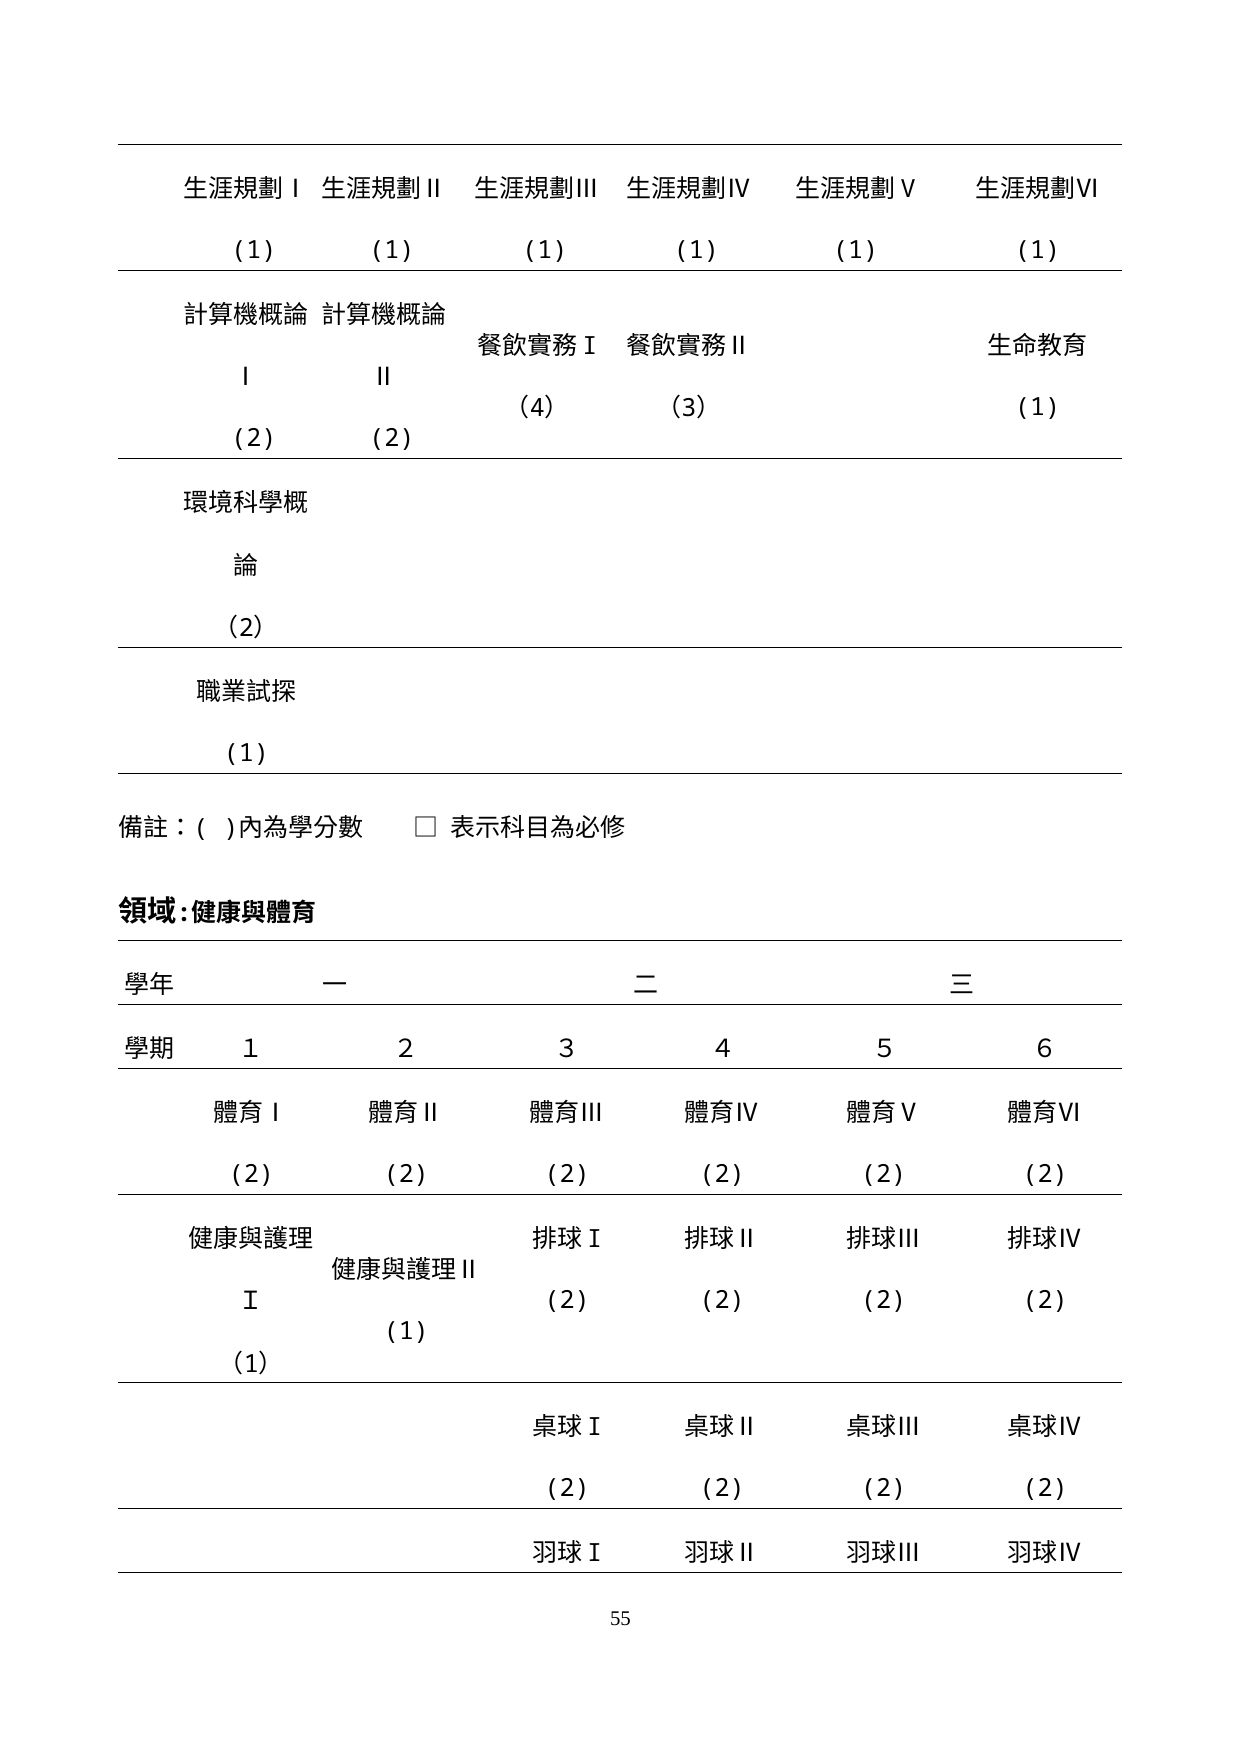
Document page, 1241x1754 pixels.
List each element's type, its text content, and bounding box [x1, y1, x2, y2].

table_cell [118, 145, 180, 269]
table_cell 體育Ⅰ (2) [180, 1069, 323, 1193]
table_header 三 [802, 941, 1122, 1004]
table_cell [118, 271, 180, 458]
table_cell ５ [802, 1005, 967, 1067]
table_cell 體育Ⅵ (2) [967, 1069, 1122, 1193]
table_cell [323, 1509, 489, 1572]
table_cell [618, 648, 759, 773]
table_cell 健康與護理Ｉ （1） [180, 1195, 323, 1382]
table_cell 生涯規劃V (1) [759, 145, 952, 269]
table_header 學年 [118, 941, 179, 1004]
table_cell 健康與護理Ⅱ (1) [323, 1195, 489, 1382]
table_cell [180, 1509, 323, 1572]
table_cell [618, 459, 759, 647]
text 領域:健康與體育 [118, 867, 1122, 930]
table_cell 職業試探 (1) [180, 648, 312, 773]
table_cell [759, 271, 952, 458]
table_cell [312, 648, 456, 773]
table_cell [312, 459, 456, 647]
table_cell 餐飲實務Ⅱ （3） [618, 271, 759, 458]
table_cell 計算機概論Ⅱ (2) [312, 271, 456, 458]
table_cell 體育Ⅱ (2) [323, 1069, 489, 1193]
table_cell 生涯規劃Ⅰ (1) [180, 145, 312, 269]
table_cell 桌球Ⅱ (2) [644, 1383, 799, 1508]
table_cell [952, 459, 1122, 647]
table_cell [118, 1509, 179, 1572]
table_cell [952, 648, 1122, 773]
table_cell ４ [644, 1005, 802, 1067]
table_cell 羽球I [490, 1509, 644, 1572]
table_cell [759, 648, 952, 773]
table_cell 桌球Ⅳ (2) [967, 1383, 1122, 1508]
table_cell [456, 648, 618, 773]
table_cell [118, 1383, 179, 1508]
table_cell [118, 648, 180, 773]
table_cell 桌球Ⅲ (2) [799, 1383, 967, 1508]
table_cell [759, 459, 952, 647]
table_cell 生涯規劃Ⅳ (1) [618, 145, 759, 269]
table_cell １ [180, 1005, 323, 1067]
table_cell 生涯規劃Ⅵ (1) [952, 145, 1122, 269]
table_cell [456, 459, 618, 647]
table_cell 生命教育 (1) [952, 271, 1122, 458]
table_cell 排球I (2) [490, 1195, 644, 1382]
table_cell 體育Ⅴ (2) [799, 1069, 967, 1193]
table_cell [118, 1195, 179, 1382]
table_cell 羽球Ⅳ [967, 1509, 1122, 1572]
table_cell 排球Ⅱ (2) [644, 1195, 799, 1382]
table_cell 生涯規劃Ⅱ (1) [312, 145, 456, 269]
table_cell 體育Ⅳ (2) [644, 1069, 799, 1193]
table_cell ３ [490, 1005, 644, 1067]
table_cell 學期 [118, 1005, 179, 1067]
text 備註：( )內為學分數 □ 表示科目為必修 [118, 784, 1122, 847]
table_cell ６ [967, 1005, 1122, 1067]
table_cell 生涯規劃Ⅲ (1) [456, 145, 618, 269]
table_cell 體育Ⅲ (2) [490, 1069, 644, 1193]
table_cell 羽球Ⅱ [644, 1509, 799, 1572]
table_cell 計算機概論Ⅰ (2) [180, 271, 312, 458]
table_cell [323, 1383, 489, 1508]
table_cell ２ [323, 1005, 489, 1067]
table_cell 排球Ⅳ (2) [967, 1195, 1122, 1382]
table_cell 桌球I (2) [490, 1383, 644, 1508]
table_cell [118, 459, 180, 647]
table_cell 排球Ⅲ (2) [799, 1195, 967, 1382]
table_cell [118, 1069, 179, 1193]
table_header 一 [180, 941, 489, 1004]
table_cell 環境科學概論 （2） [180, 459, 312, 647]
table_cell 餐飲實務I （4） [456, 271, 618, 458]
table_header 二 [490, 941, 802, 1004]
table_cell [180, 1383, 323, 1508]
table_cell 羽球Ⅲ [799, 1509, 967, 1572]
